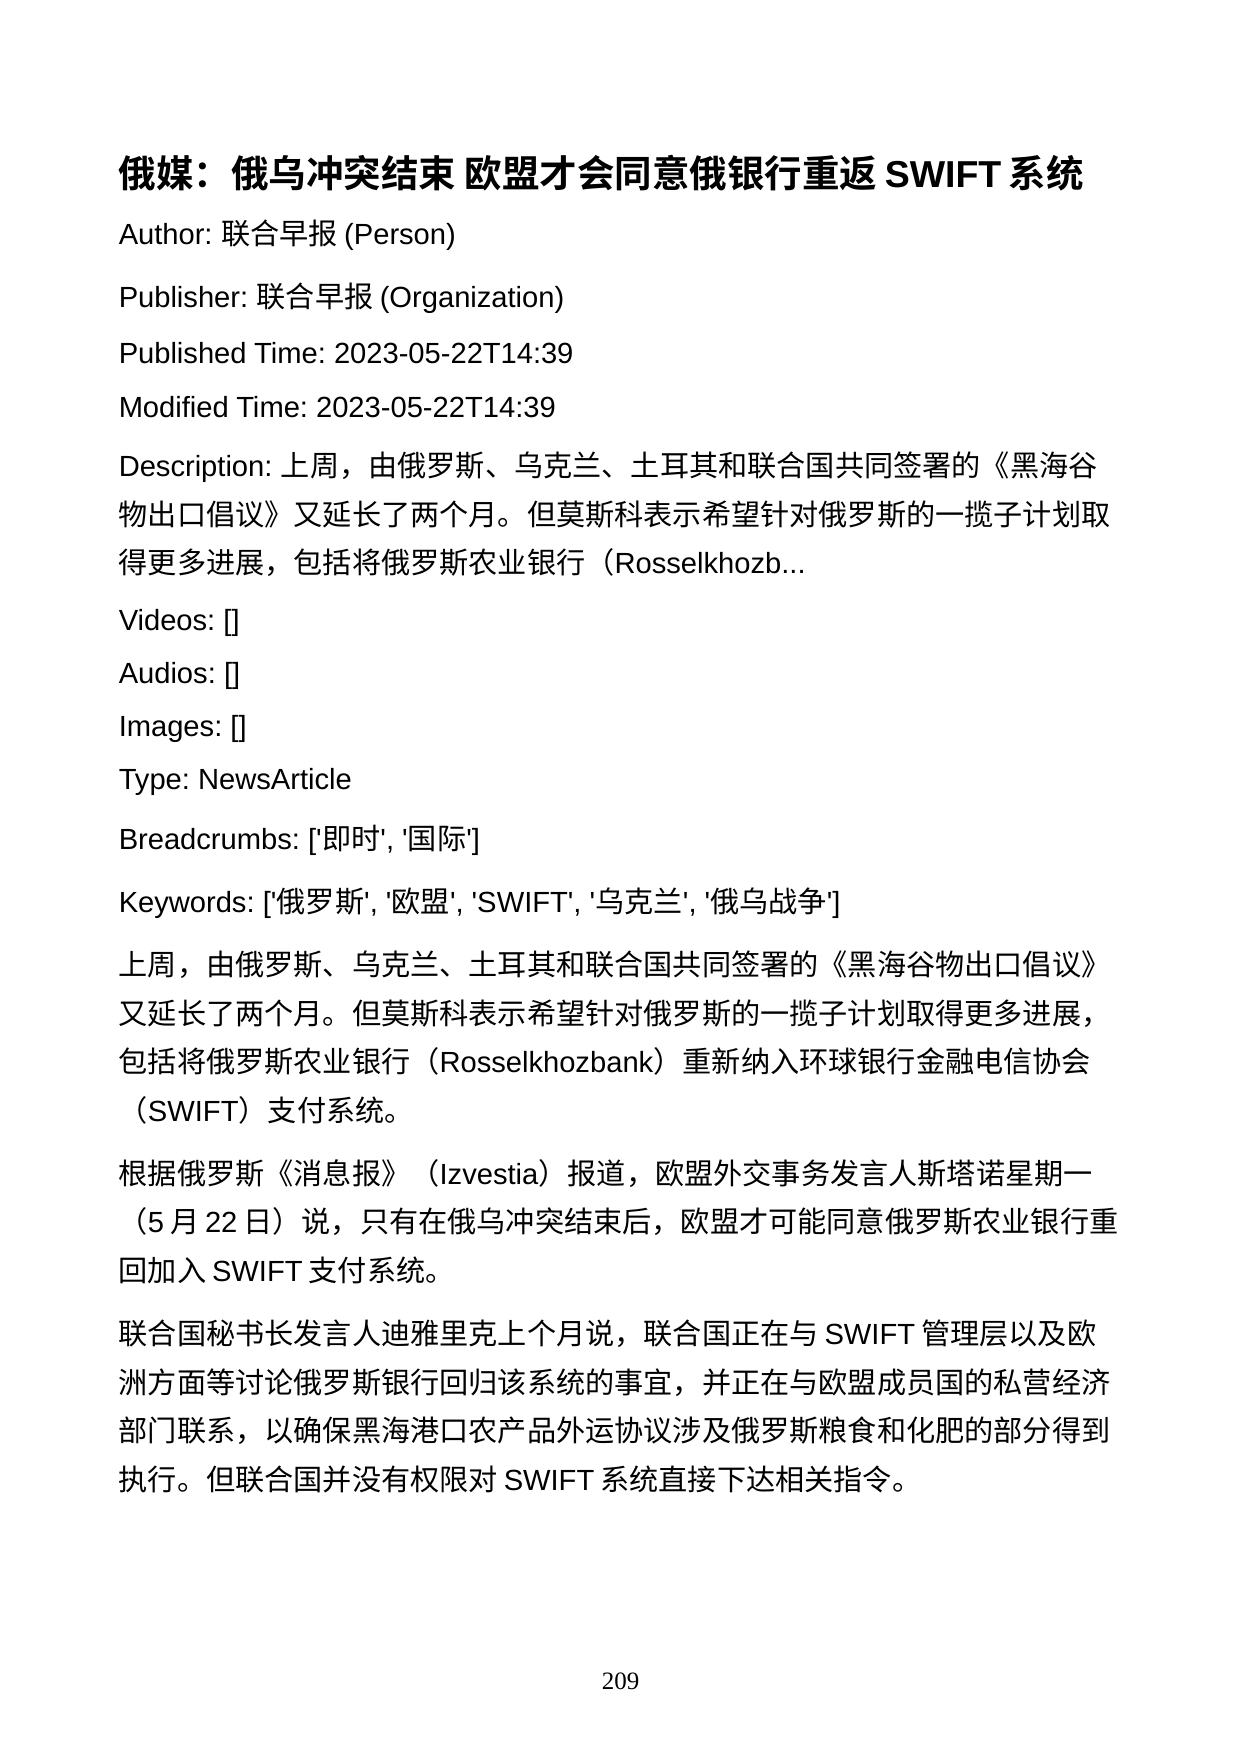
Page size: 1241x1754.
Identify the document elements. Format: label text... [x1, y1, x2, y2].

text 联合国秘书长发言人迪雅里克上个月说，联合国正在与SWIFT管理层以及欧洲方面等讨论俄罗斯银行回归该系统的事宜，并正在与欧盟成员国的私营经济部门联系，以确保黑海港口农产品外运协议涉及俄罗斯粮食和化肥的部分得到执行。但联合国并没有权限对SWIFT系统直接下达相关指令。 [118, 1311, 1122, 1499]
text Author: 联合早报 (Person) [118, 210, 1122, 253]
text Published Time: 2023-05-22T14:39 [118, 337, 1122, 370]
text 根据俄罗斯《消息报》（Izvestia）报道，欧盟外交事务发言人斯塔诺星期一（5月22日）说，只有在俄乌冲突结束后，欧盟才可能同意俄罗斯农业银行重回加入SWIFT支付系统。 [118, 1151, 1122, 1290]
text Publisher: 联合早报 (Organization) [118, 273, 1122, 316]
text 上周，由俄罗斯、乌克兰、土耳其和联合国共同签署的《黑海谷物出口倡议》又延长了两个月。但莫斯科表示希望针对俄罗斯的一揽子计划取得更多进展，包括将俄罗斯农业银行（Rosselkhozbank）重新纳入环球银行金融电信协会（SWIFT）支付系统。 [118, 942, 1122, 1130]
text Breadcrumbs: ['即时', '国际'] [118, 816, 1122, 858]
text Modified Time: 2023-05-22T14:39 [118, 390, 1122, 423]
text Images: [] [118, 709, 1122, 743]
text Videos: [] [118, 603, 1122, 637]
text Type: NewsArticle [118, 762, 1122, 796]
subtitle 俄媒：俄乌冲突结束 欧盟才会同意俄银行重返SWIFT系统 [118, 143, 1122, 198]
text Audios: [] [118, 656, 1122, 690]
text Description: 上周，由俄罗斯、乌克兰、土耳其和联合国共同签署的《黑海谷物出口倡议》又延长了两个月。但莫斯科表示希望针对俄罗斯的一揽子计划取得更多进展，包括将俄罗斯农业银行（Rosselkhozb... [118, 443, 1122, 582]
text Keywords: ['俄罗斯', '欧盟', 'SWIFT', '乌克兰', '俄乌战争'] [118, 879, 1122, 921]
